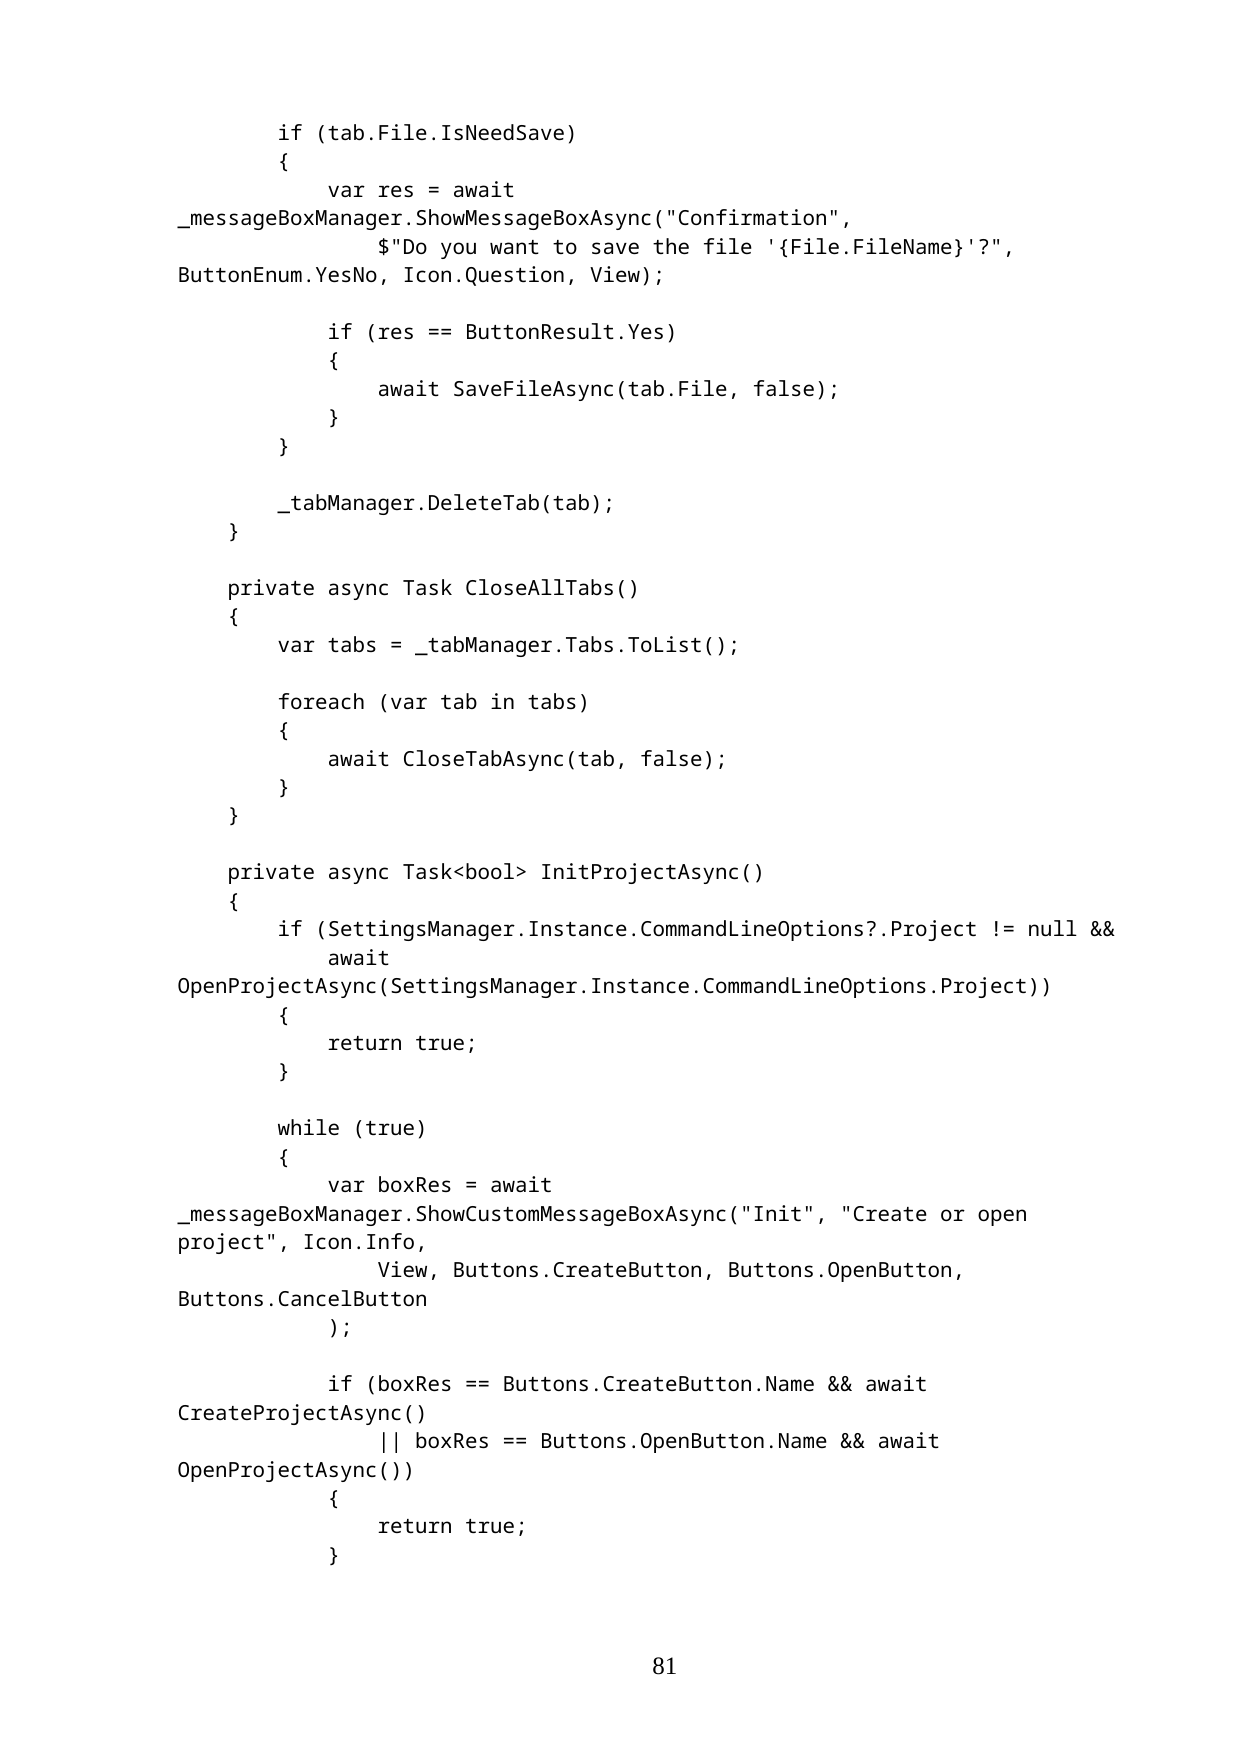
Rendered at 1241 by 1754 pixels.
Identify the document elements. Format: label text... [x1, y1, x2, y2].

table_header if (tab.File.IsNeedSave) { var res = await _messageBoxManager.ShowMessageBoxAsync("Confirmation", $"Do you want to save the file '{File.FileName}'?", ButtonEnum.YesNo, Icon.Question, View); if (res == ButtonResult.Yes) { await SaveFileAsync(tab.File, false); } } _tabManager.DeleteTab(tab); } private async Task CloseAllTabs() { var tabs = _tabManager.Tabs.ToList(); foreach (var tab in tabs) { await CloseTabAsync(tab, false); } } private async Task<bool> InitProjectAsync() { if (SettingsManager.Instance.CommandLineOptions?.Project != null && await OpenProjectAsync(SettingsManager.Instance.CommandLineOptions.Project)) { return true; } while (true) { var boxRes = await _messageBoxManager.ShowCustomMessageBoxAsync("Init", "Create or open project", Icon.Info, View, Buttons.CreateButton, Buttons.OpenButton, Buttons.CancelButton ); if (boxRes == Buttons.CreateButton.Name && await CreateProjectAsync() || boxRes == Buttons.OpenButton.Name && await OpenProjectAsync()) { return true; } [177, 118, 1152, 1597]
